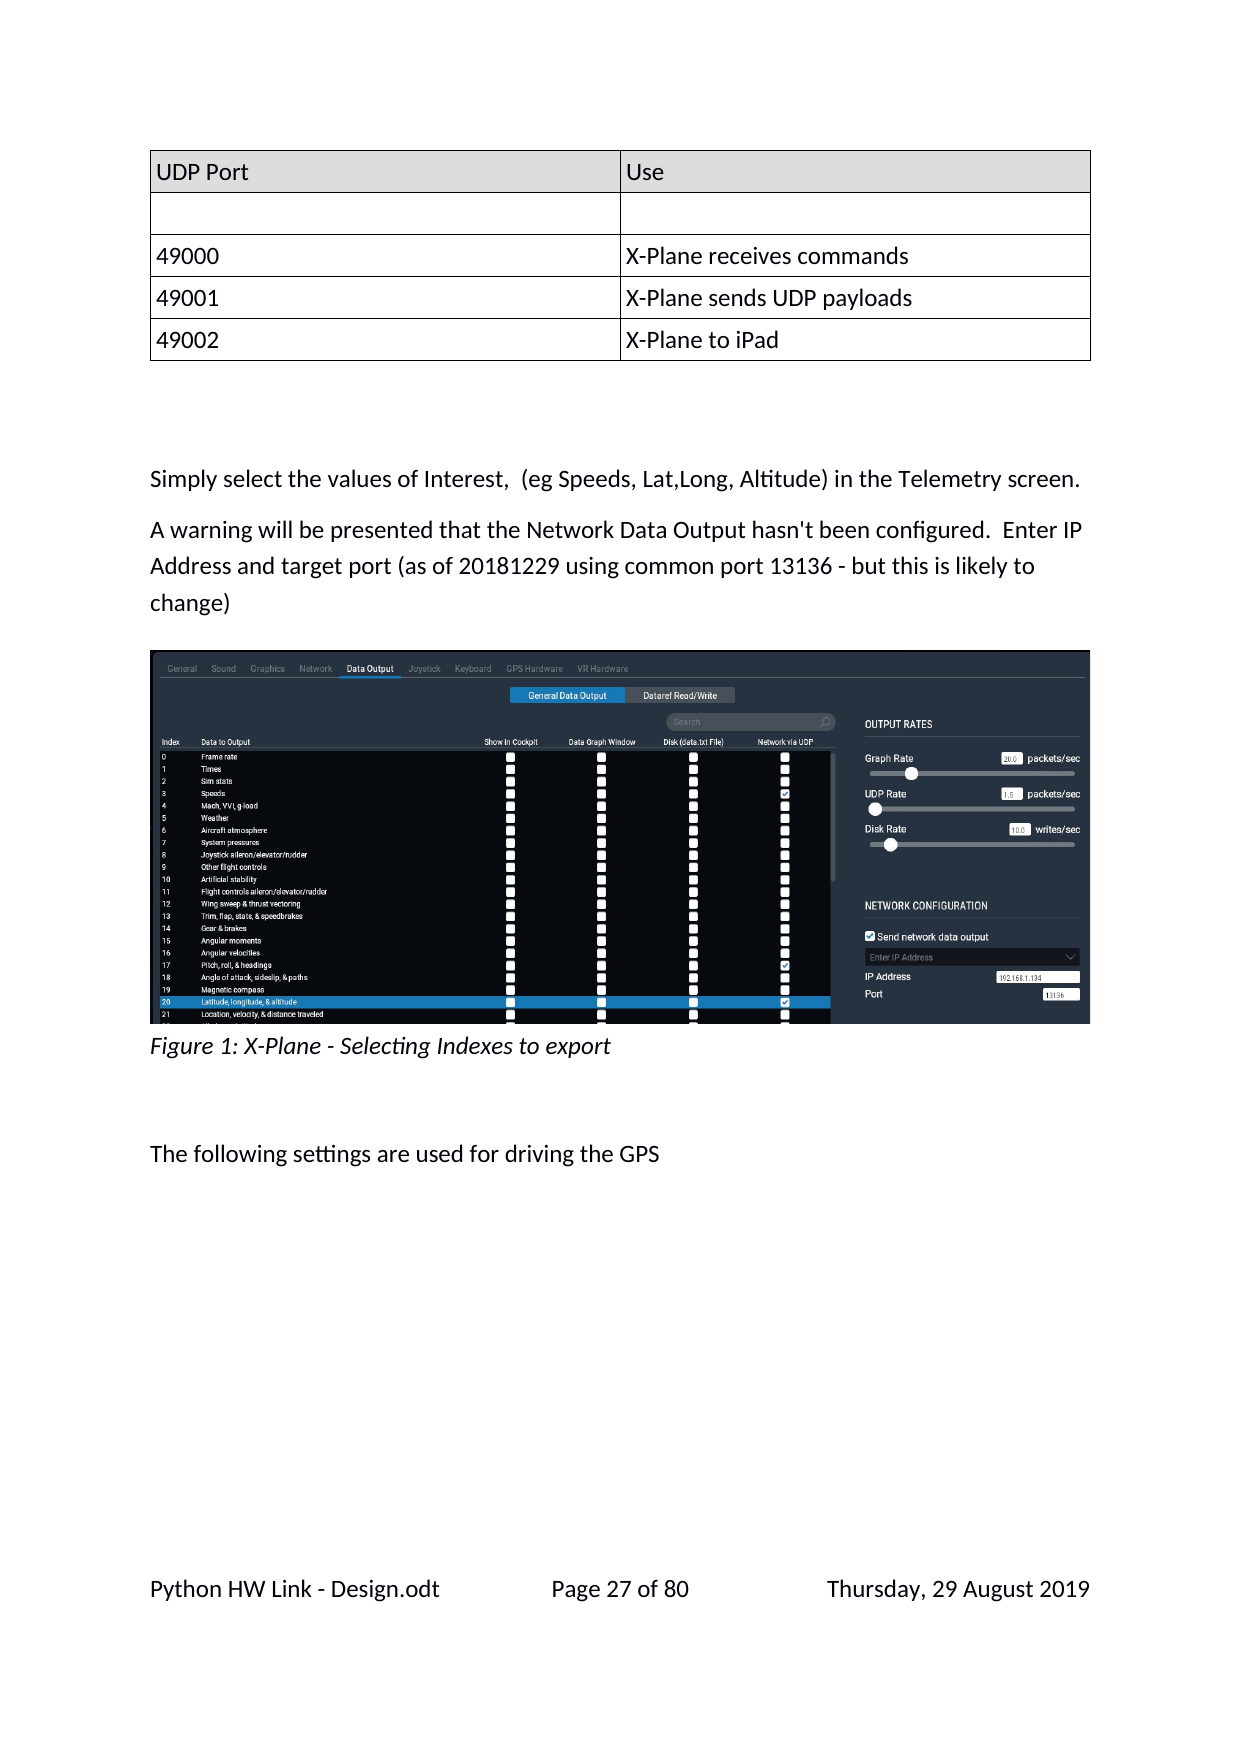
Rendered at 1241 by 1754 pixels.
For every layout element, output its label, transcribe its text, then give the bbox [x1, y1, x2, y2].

text The following settings are used for driving the GPS [150, 1138, 1090, 1169]
text Figure 1: X-Plane - Selecting Indexes to export [150, 1024, 1090, 1060]
table_cell 49002 [151, 319, 620, 360]
table_cell 49000 [151, 235, 620, 276]
table_cell [151, 193, 620, 234]
table_cell X-Plane sends UDP payloads [621, 277, 1090, 318]
table_cell [621, 193, 1090, 234]
text Simply select the values of Interest, (eg Speeds, Lat,Long, Altitude) in the Telemetry screen. [150, 463, 1090, 493]
table_cell X-Plane to iPad [621, 319, 1090, 360]
table_header UDP Port [151, 151, 620, 192]
table_cell X-Plane receives commands [621, 235, 1090, 276]
picture [150, 650, 1091, 1024]
table_cell 49001 [151, 277, 620, 318]
table_header Use [621, 151, 1090, 192]
text A warning will be presented that the Network Data Output hasn't been configured. Enter IP Address and target port (as of 20181229 using common port 13136 - but this is likely to change) [150, 514, 1090, 618]
